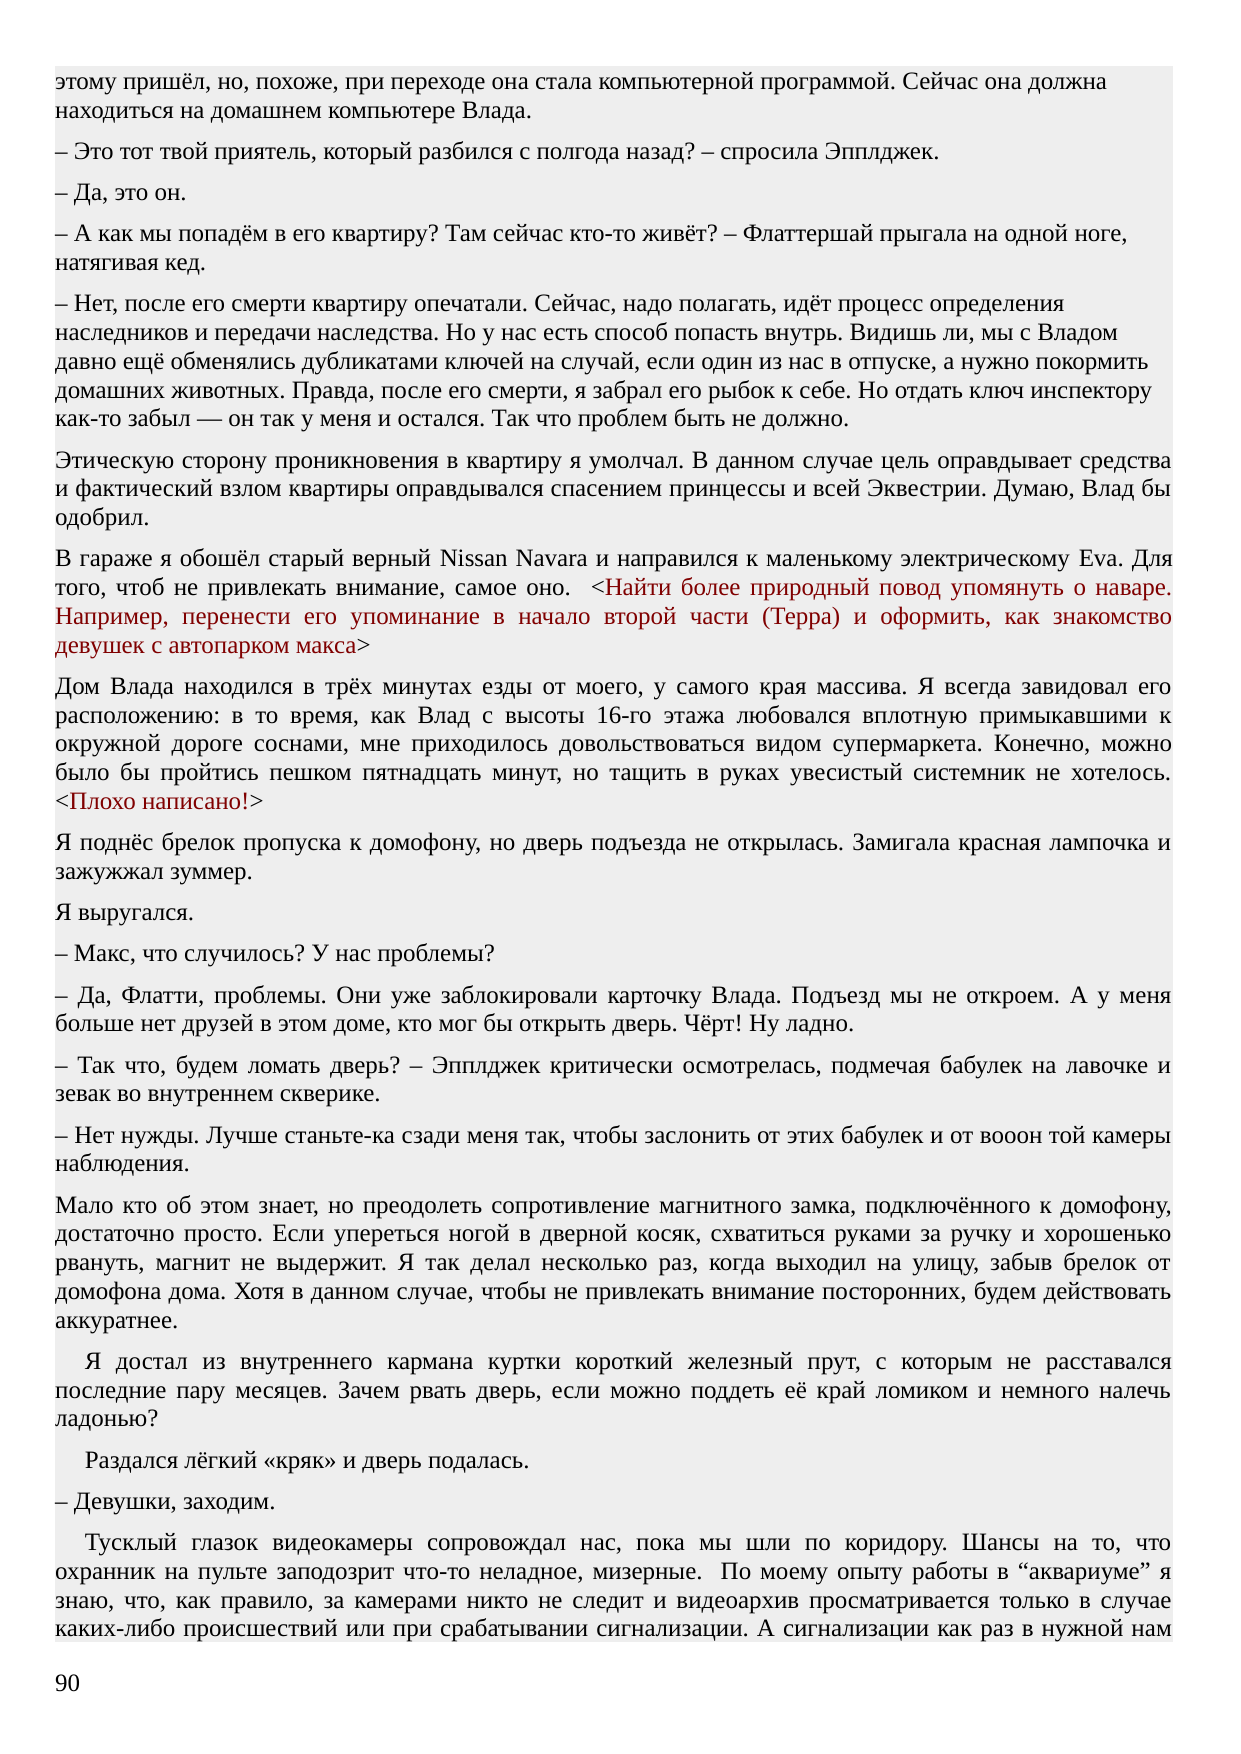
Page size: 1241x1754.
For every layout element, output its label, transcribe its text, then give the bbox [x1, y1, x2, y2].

text – Нет нужды. Лучше станьте-ка сзади меня так, чтобы заслонить от этих бабулек и от вооон той камеры наблюдения. [55, 1120, 1173, 1177]
text – Девушки, заходим. [55, 1486, 1173, 1515]
text Тусклый глазок видеокамеры сопровождал нас, пока мы шли по коридору. Шансы на то, что охранник на пульте заподозрит что-то неладное, мизерные. По моему опыту работы в “аквариуме” я знаю, что, как правило, за камерами никто не следит и видеоархив просматривается только в случае каких-либо происшествий или при срабатывании сигнализации. А сигнализации как раз в нужной нам [55, 1527, 1173, 1642]
text – Так что, будем ломать дверь? – Эпплджек критически осмотрелась, подмечая бабулек на лавочке и зевак во внутреннем скверике. [55, 1050, 1173, 1107]
text Я выругался. [55, 897, 1173, 926]
text – А как мы попадём в его квартиру? Там сейчас кто-то живёт? – Флаттершай прыгала на одной ноге, натягивая кед. [55, 218, 1173, 276]
text Я поднёс брелок пропуска к домофону, но дверь подъезда не открылась. Замигала красная лампочка и зажужжал зуммер. [55, 827, 1173, 885]
text Я достал из внутреннего кармана куртки короткий железный прут, с которым не расставался последние пару месяцев. Зачем рвать дверь, если можно поддеть её край ломиком и немного налечь ладонью? [55, 1346, 1173, 1432]
text В гараже я обошёл старый верный Nissan Navara и направился к маленькому электрическому Eva. Для того, чтоб не привлекать внимание, самое оно. <Найти более природный повод упомянуть о наваре. Например, перенести его упоминание в начало второй части (Терра) и оформить, как знакомство девушек с автопарком макса> [55, 543, 1173, 658]
text этому пришёл, но, похоже, при переходе она стала компьютерной программой. Сейчас она должна находиться на домашнем компьютере Влада. [55, 66, 1173, 123]
text – Нет, после его смерти квартиру опечатали. Сейчас, надо полагать, идёт процесс определения наследников и передачи наследства. Но у нас есть способ попасть внутрь. Видишь ли, мы с Владом давно ещё обменялись дубликатами ключей на случай, если один из нас в отпуске, а нужно покормить домашних животных. Правда, после его смерти, я забрал его рыбок к себе. Но отдать ключ инспектору как-то забыл — он так у меня и остался. Так что проблем быть не должно. [55, 288, 1173, 432]
text – Макс, что случилось? У нас проблемы? [55, 938, 1173, 967]
list Мало кто об этом знает, но преодолеть сопротивление магнитного замка, подключённого к домофону, достаточно просто. Если упереться ногой в дверной косяк, схватиться руками за ручку и хорошенько рвануть, магнит не выдержит. Я так делал несколько раз, когда выходил на улицу, забыв брелок от домофона дома. Хотя в данном случае, чтобы не привлекать внимание посторонних, будем действовать аккуратнее. [55, 1190, 1173, 1333]
text – Да, это он. [55, 177, 1173, 206]
text – Это тот твой приятель, который разбился с полгода назад? – спросила Эпплджек. [55, 136, 1173, 165]
text Раздался лёгкий «кряк» и дверь подалась. [55, 1445, 1173, 1473]
text Дом Влада находился в трёх минутах езды от моего, у самого края массива. Я всегда завидовал его расположению: в то время, как Влад с высоты 16-го этажа любовался вплотную примыкавшими к окружной дороге соснами, мне приходилось довольствоваться видом супермаркета. Конечно, можно было бы пройтись пешком пятнадцать минут, но тащить в руках увесистый системник не хотелось. <Плохо написано!> [55, 671, 1173, 815]
text Этическую сторону проникновения в квартиру я умолчал. В данном случае цель оправдывает средства и фактический взлом квартиры оправдывался спасением принцессы и всей Эквестрии. Думаю, Влад бы одобрил. [55, 445, 1173, 531]
text – Да, Флатти, проблемы. Они уже заблокировали карточку Влада. Подъезд мы не откроем. А у меня больше нет друзей в этом доме, кто мог бы открыть дверь. Чёрт! Ну ладно. [55, 980, 1173, 1037]
